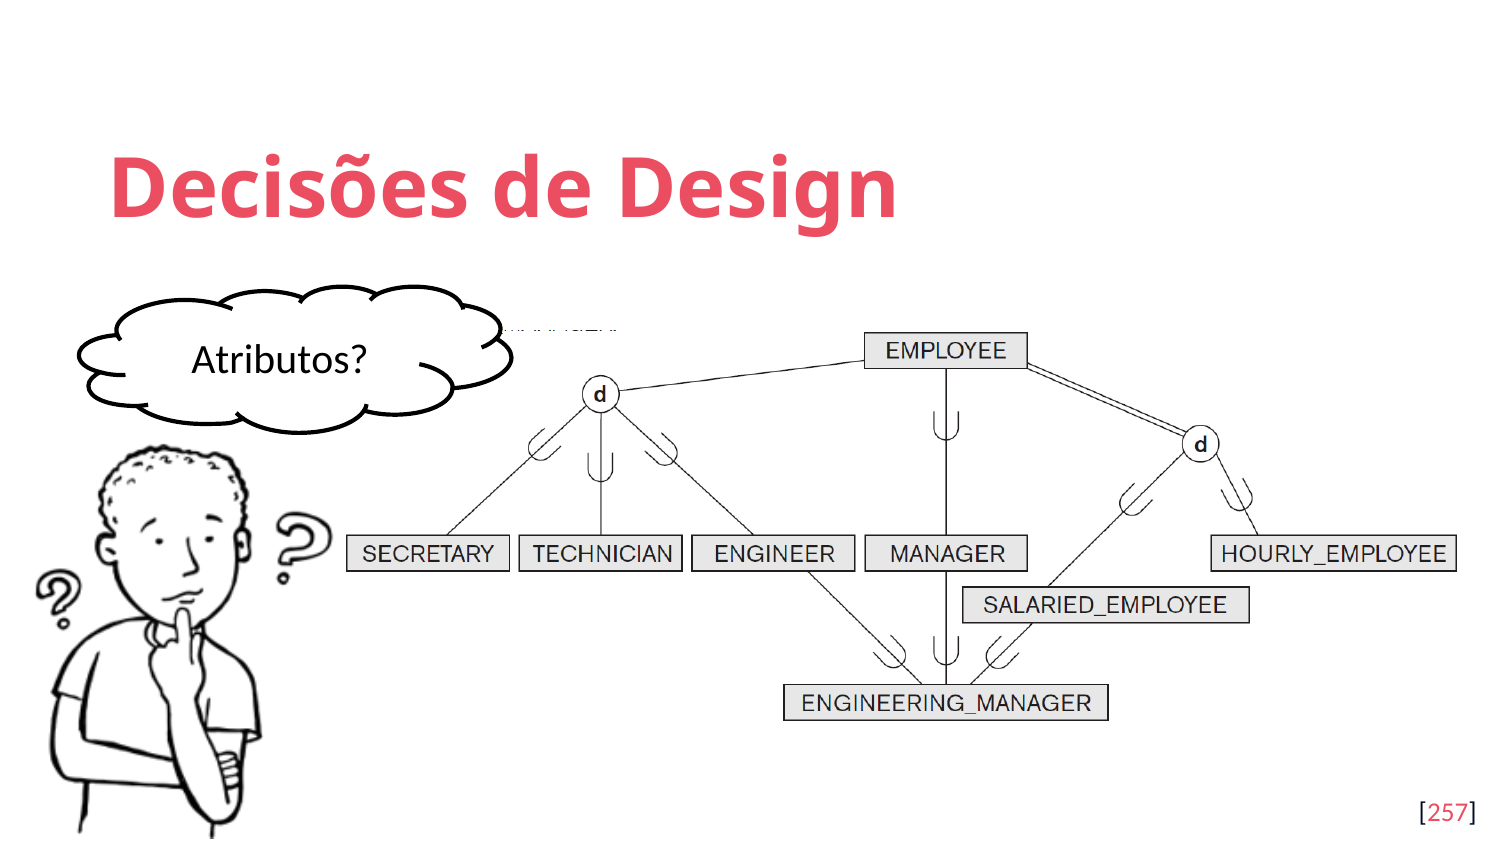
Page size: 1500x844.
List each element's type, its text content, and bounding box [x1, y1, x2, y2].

text_box Decisões de Design [92, 104, 1408, 243]
slide_number [257] [1403, 779, 1494, 844]
picture [0, 330, 1485, 839]
text_box Atributos? [78, 286, 512, 433]
